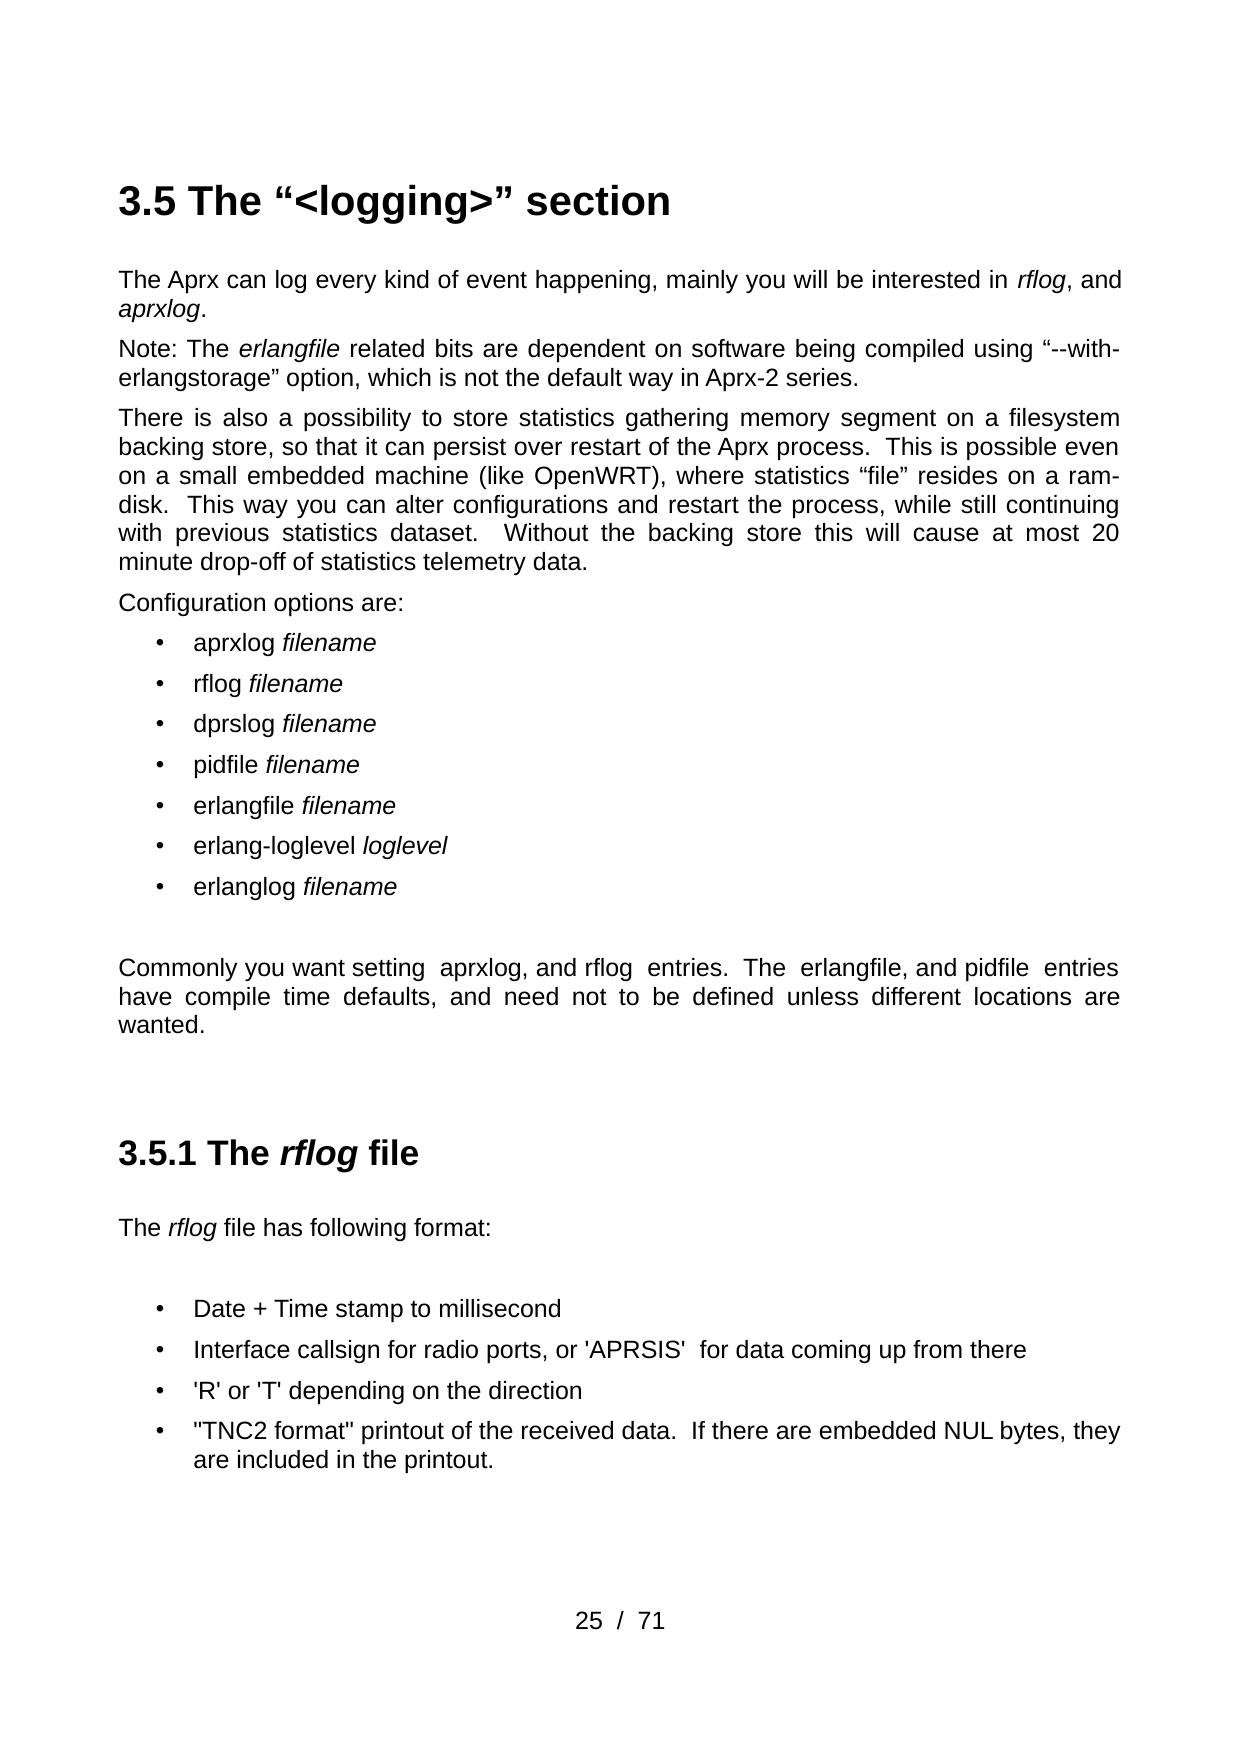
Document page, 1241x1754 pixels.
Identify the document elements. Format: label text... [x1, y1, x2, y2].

list pidfile filename [156, 750, 1122, 779]
subtitle The rflog file [118, 1132, 1122, 1173]
list "TNC2 format" printout of the received data. If there are embedded NUL bytes, they are included in the printout. [156, 1416, 1122, 1474]
subtitle The “<logging>” section [118, 176, 1122, 224]
list Interface callsign for radio ports, or 'APRSIS' for data coming up from there [156, 1335, 1122, 1364]
list erlanglog filename [156, 872, 1122, 901]
list rflog filename [156, 669, 1122, 698]
text The Aprx can log every kind of event happening, mainly you will be interested in rflog, and aprxlog. [118, 265, 1122, 322]
list erlangfile filename [156, 791, 1122, 819]
text There is also a possibility to store statistics gathering memory segment on a filesystem backing store, so that it can persist over restart of the Aprx process. This is possible even on a small embedded machine (like OpenWRT), where statistics “file” resides on a ram-disk. This way you can alter configurations and restart the process, while still continuing with previous statistics dataset. Without the backing store this will cause at most 20 minute drop-off of statistics telemetry data. [118, 403, 1122, 576]
text Configuration options are: [118, 588, 1122, 616]
list erlang-loglevel loglevel [156, 831, 1122, 860]
list Date + Time stamp to millisecond [156, 1294, 1122, 1323]
list aprxlog filename [156, 628, 1122, 657]
text The rflog file has following format: [118, 1213, 1122, 1242]
text Commonly you want setting aprxlog, and rflog entries. The erlangfile, and pidfile entries have compile time defaults, and need not to be defined unless different locations are wanted. [118, 953, 1122, 1039]
text Note: The erlangfile related bits are dependent on software being compiled using “--with-erlangstorage” option, which is not the default way in Aprx-2 series. [118, 334, 1122, 392]
list 'R' or 'T' depending on the direction [156, 1376, 1122, 1404]
list dprslog filename [156, 709, 1122, 738]
